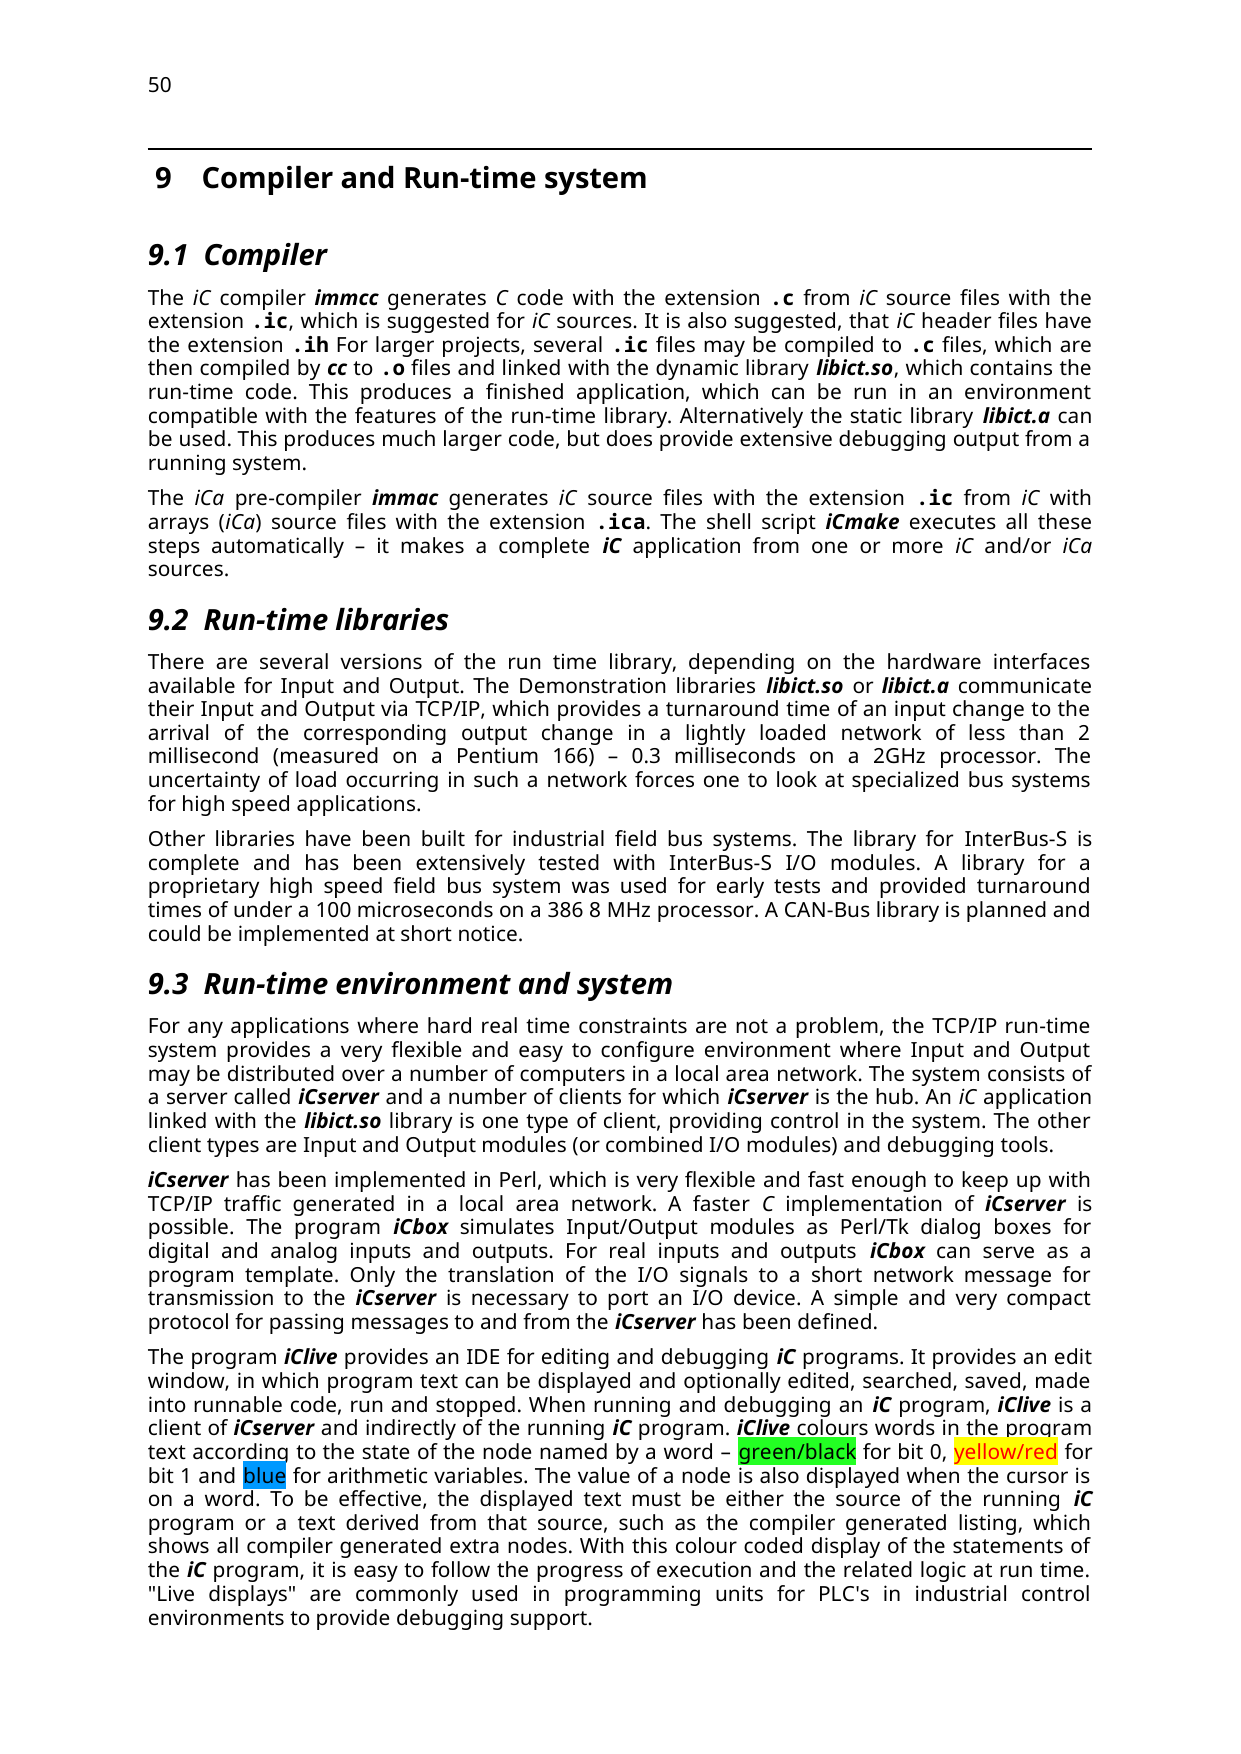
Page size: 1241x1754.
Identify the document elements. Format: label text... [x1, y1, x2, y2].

text The iC compiler immcc generates C code with the extension .c from iC source files with the extension .ic, which is suggested for iC sources. It is also suggested, that iC header files have the extension .ih For larger projects, several .ic files may be compiled to .c files, which are then compiled by cc to .o files and linked with the dynamic library libict.so, which contains the run-time code. This produces a finished application, which can be run in an environment compatible with the features of the run-time library. Alternatively the static library libict.a can be used. This produces much larger code, but does provide extensive debugging output from a running system. [148, 286, 1092, 475]
text The program iClive provides an IDE for editing and debugging iC programs. It provides an edit window, in which program text can be displayed and optionally edited, searched, saved, made into runnable code, run and stopped. When running and debugging an iC program, iClive is a client of iCserver and indirectly of the running iC program. iClive colours words in the program text according to the state of the node named by a word – green/black for bit 0, yellow/red for bit 1 and blue for arithmetic variables. The value of a node is also displayed when the cursor is on a word. To be effective, the displayed text must be either the source of the running iC program or a text derived from that source, such as the compiler generated listing, which shows all compiler generated extra nodes. With this colour coded display of the statements of the iC program, it is easy to follow the progress of execution and the related logic at run time. "Live displays" are commonly used in programming units for PLC's in industrial control environments to provide debugging support. [148, 1346, 1092, 1630]
text For any applications where hard real time constraints are not a problem, the TCP/IP run-time system provides a very flexible and easy to configure environment where Input and Output may be distributed over a number of computers in a local area network. The system consists of a server called iCserver and a number of clients for which iCserver is the hub. An iC application linked with the libict.so library is one type of client, providing control in the system. The other client types are Input and Output modules (or combined I/O modules) and debugging tools. [148, 1015, 1092, 1157]
subtitle Run-time environment and system [148, 964, 1092, 1003]
subtitle Compiler and Run-time system [148, 150, 1092, 204]
text iCserver has been implemented in Perl, which is very flexible and fast enough to keep up with TCP/IP traffic generated in a local area network. A faster C implementation of iCserver is possible. The program iCbox simulates Input/Output modules as Perl/Tk dialog boxes for digital and analog inputs and outputs. For real inputs and outputs iCbox can serve as a program template. Only the translation of the I/O signals to a short network message for transmission to the iCserver is necessary to port an I/O device. A simple and very compact protocol for passing messages to and from the iCserver has been defined. [148, 1169, 1092, 1334]
subtitle Compiler [148, 235, 1092, 274]
text Other libraries have been built for industrial field bus systems. The library for InterBus-S is complete and has been extensively tested with InterBus-S I/O modules. A library for a proprietary high speed field bus system was used for early tests and provided turnaround times of under a 100 microseconds on a 386 8 MHz processor. A CAN-Bus library is planned and could be implemented at short notice. [148, 828, 1092, 946]
text There are several versions of the run time library, depending on the hardware interfaces available for Input and Output. The Demonstration libraries libict.so or libict.a communicate their Input and Output via TCP/IP, which provides a turnaround time of an input change to the arrival of the corresponding output change in a lightly loaded network of less than 2 millisecond (measured on a Pentium 166) – 0.3 milliseconds on a 2GHz processor. The uncertainty of load occurring in such a network forces one to look at specialized bus systems for high speed applications. [148, 651, 1092, 816]
text The iCa pre-compiler immac generates iC source files with the extension .ic from iC with arrays (iCa) source files with the extension .ica. The shell script iCmake executes all these steps automatically – it makes a complete iC application from one or more iC and/or iCa sources. [148, 487, 1092, 582]
subtitle Run-time libraries [148, 599, 1092, 639]
